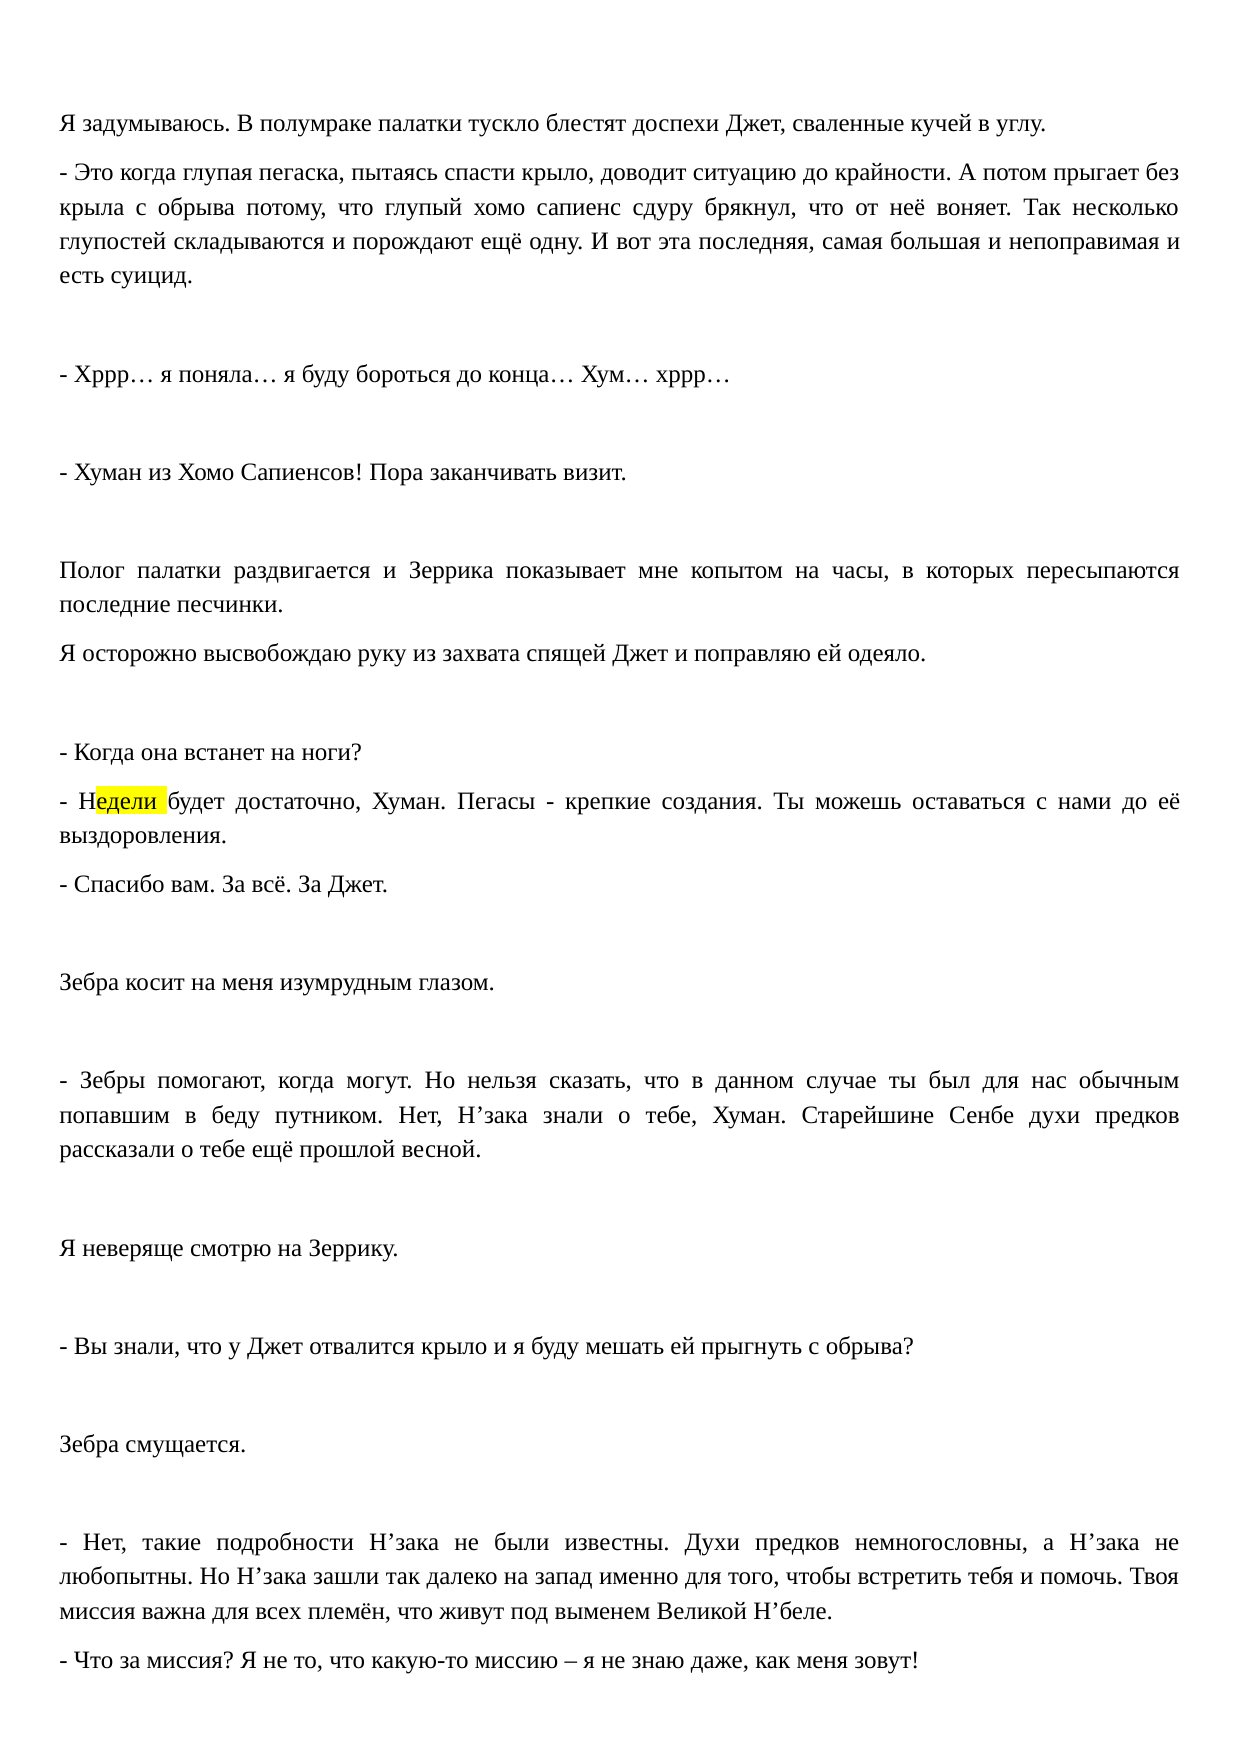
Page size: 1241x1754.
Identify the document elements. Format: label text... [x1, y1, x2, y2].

text - Что за миссия? Я не то, что какую-то миссию – я не знаю даже, как меня зовут! [59, 1645, 1181, 1674]
text Зебра косит на меня изумрудным глазом. [59, 967, 1181, 996]
text - Хррр… я поняла… я буду бороться до конца… Хум… хррр… [59, 359, 1181, 387]
text Я осторожно высвобождаю руку из захвата спящей Джет и поправляю ей одеяло. [59, 638, 1181, 667]
text Я неверяще смотрю на Зеррику. [59, 1233, 1181, 1261]
text - Когда она встанет на ноги? [59, 737, 1181, 765]
text - Зебры помогают, когда могут. Но нельзя сказать, что в данном случае ты был для нас обычным попавшим в беду путником. Нет, Н’зака знали о тебе, Хуман. Старейшине Сенбе духи предков рассказали о тебе ещё прошлой весной. [59, 1066, 1181, 1163]
text - Недели будет достаточно, Хуман. Пегасы - крепкие создания. Ты можешь оставаться с нами до её выздоровления. [59, 786, 1181, 849]
text - Вы знали, что у Джет отвалится крыло и я буду мешать ей прыгнуть с обрыва? [59, 1331, 1181, 1359]
text - Спасибо вам. За всё. За Джет. [59, 869, 1181, 898]
text Полог палатки раздвигается и Зеррика показывает мне копытом на часы, в которых пересыпаются последние песчинки. [59, 555, 1181, 618]
text Я задумываюсь. В полумраке палатки тускло блестят доспехи Джет, сваленные кучей в углу. [59, 108, 1181, 137]
text - Нет, такие подробности Н’зака не были известны. Духи предков немногословны, а Н’зака не любопытны. Но Н’зака зашли так далеко на запад именно для того, чтобы встретить тебя и помочь. Твоя миссия важна для всех племён, что живут под выменем Великой Н’беле. [59, 1527, 1181, 1625]
text Зебра смущается. [59, 1429, 1181, 1458]
text - Это когда глупая пегаска, пытаясь спасти крыло, доводит ситуацию до крайности. А потом прыгает без крыла с обрыва потому, что глупый хомо сапиенс сдуру брякнул, что от неё воняет. Так несколько глупостей складываются и порождают ещё одну. И вот эта последняя, самая большая и непоправимая и есть суицид. [59, 157, 1181, 289]
text - Хуман из Хомо Сапиенсов! Пора заканчивать визит. [59, 457, 1181, 486]
